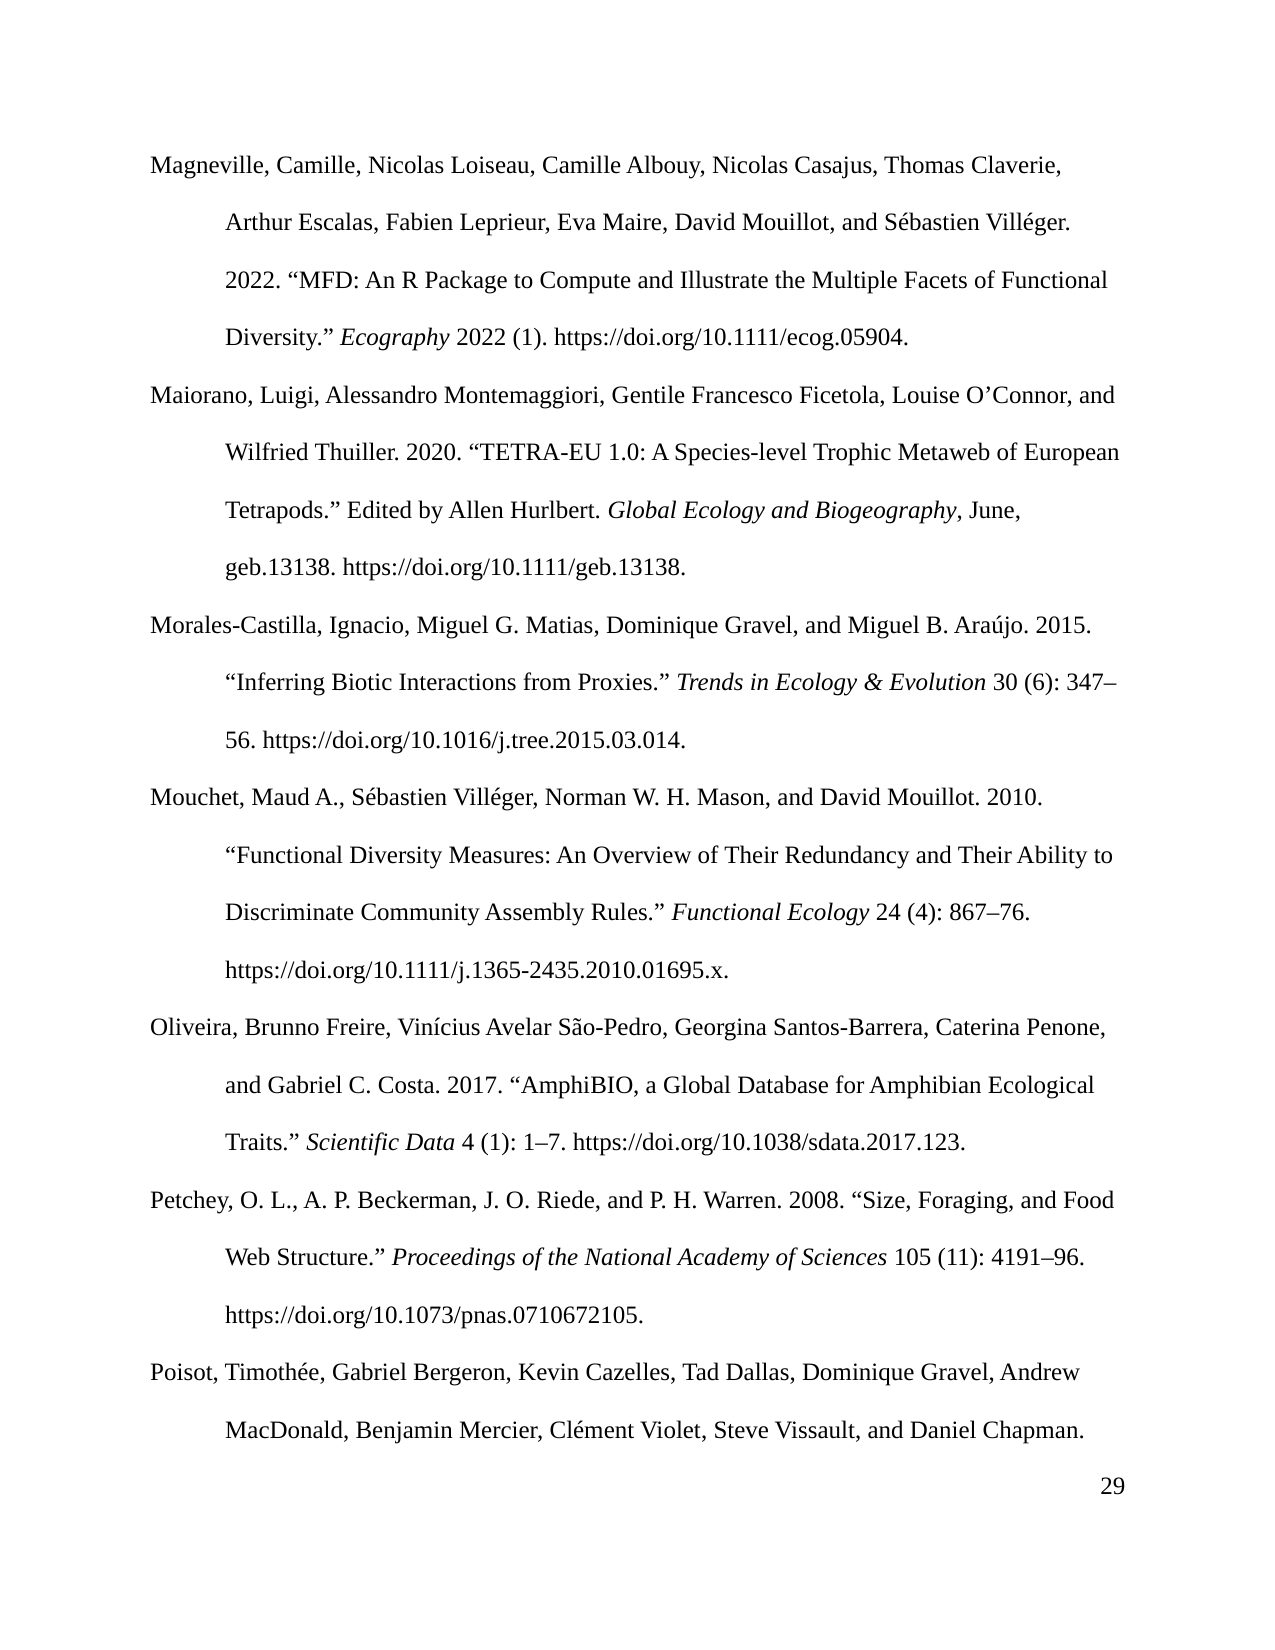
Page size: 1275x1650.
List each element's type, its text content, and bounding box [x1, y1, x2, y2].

text Maiorano, Luigi, Alessandro Montemaggiori, Gentile Francesco Ficetola, Louise O’Connor, and Wilfried Thuiller. 2020. “TETRA‐EU 1.0: A Species‐level Trophic Metaweb of European Tetrapods.” Edited by Allen Hurlbert. Global Ecology and Biogeography, June, geb.13138. https://doi.org/10.1111/geb.13138. [150, 380, 1125, 581]
text Magneville, Camille, Nicolas Loiseau, Camille Albouy, Nicolas Casajus, Thomas Claverie, Arthur Escalas, Fabien Leprieur, Eva Maire, David Mouillot, and Sébastien Villéger. 2022. “MFD: An R Package to Compute and Illustrate the Multiple Facets of Functional Diversity.” Ecography 2022 (1). https://doi.org/10.1111/ecog.05904. [150, 150, 1125, 351]
text Mouchet, Maud A., Sébastien Villéger, Norman W. H. Mason, and David Mouillot. 2010. “Functional Diversity Measures: An Overview of Their Redundancy and Their Ability to Discriminate Community Assembly Rules.” Functional Ecology 24 (4): 867–76. https://doi.org/10.1111/j.1365-2435.2010.01695.x. [150, 782, 1125, 984]
text Poisot, Timothée, Gabriel Bergeron, Kevin Cazelles, Tad Dallas, Dominique Gravel, Andrew MacDonald, Benjamin Mercier, Clément Violet, Steve Vissault, and Daniel Chapman. [150, 1357, 1125, 1444]
text Oliveira, Brunno Freire, Vinícius Avelar São-Pedro, Georgina Santos-Barrera, Caterina Penone, and Gabriel C. Costa. 2017. “AmphiBIO, a Global Database for Amphibian Ecological Traits.” Scientific Data 4 (1): 1–7. https://doi.org/10.1038/sdata.2017.123. [150, 1012, 1125, 1156]
text Morales-Castilla, Ignacio, Miguel G. Matias, Dominique Gravel, and Miguel B. Araújo. 2015. “Inferring Biotic Interactions from Proxies.” Trends in Ecology & Evolution 30 (6): 347–56. https://doi.org/10.1016/j.tree.2015.03.014. [150, 610, 1125, 754]
text Petchey, O. L., A. P. Beckerman, J. O. Riede, and P. H. Warren. 2008. “Size, Foraging, and Food Web Structure.” Proceedings of the National Academy of Sciences 105 (11): 4191–96. https://doi.org/10.1073/pnas.0710672105. [150, 1185, 1125, 1329]
